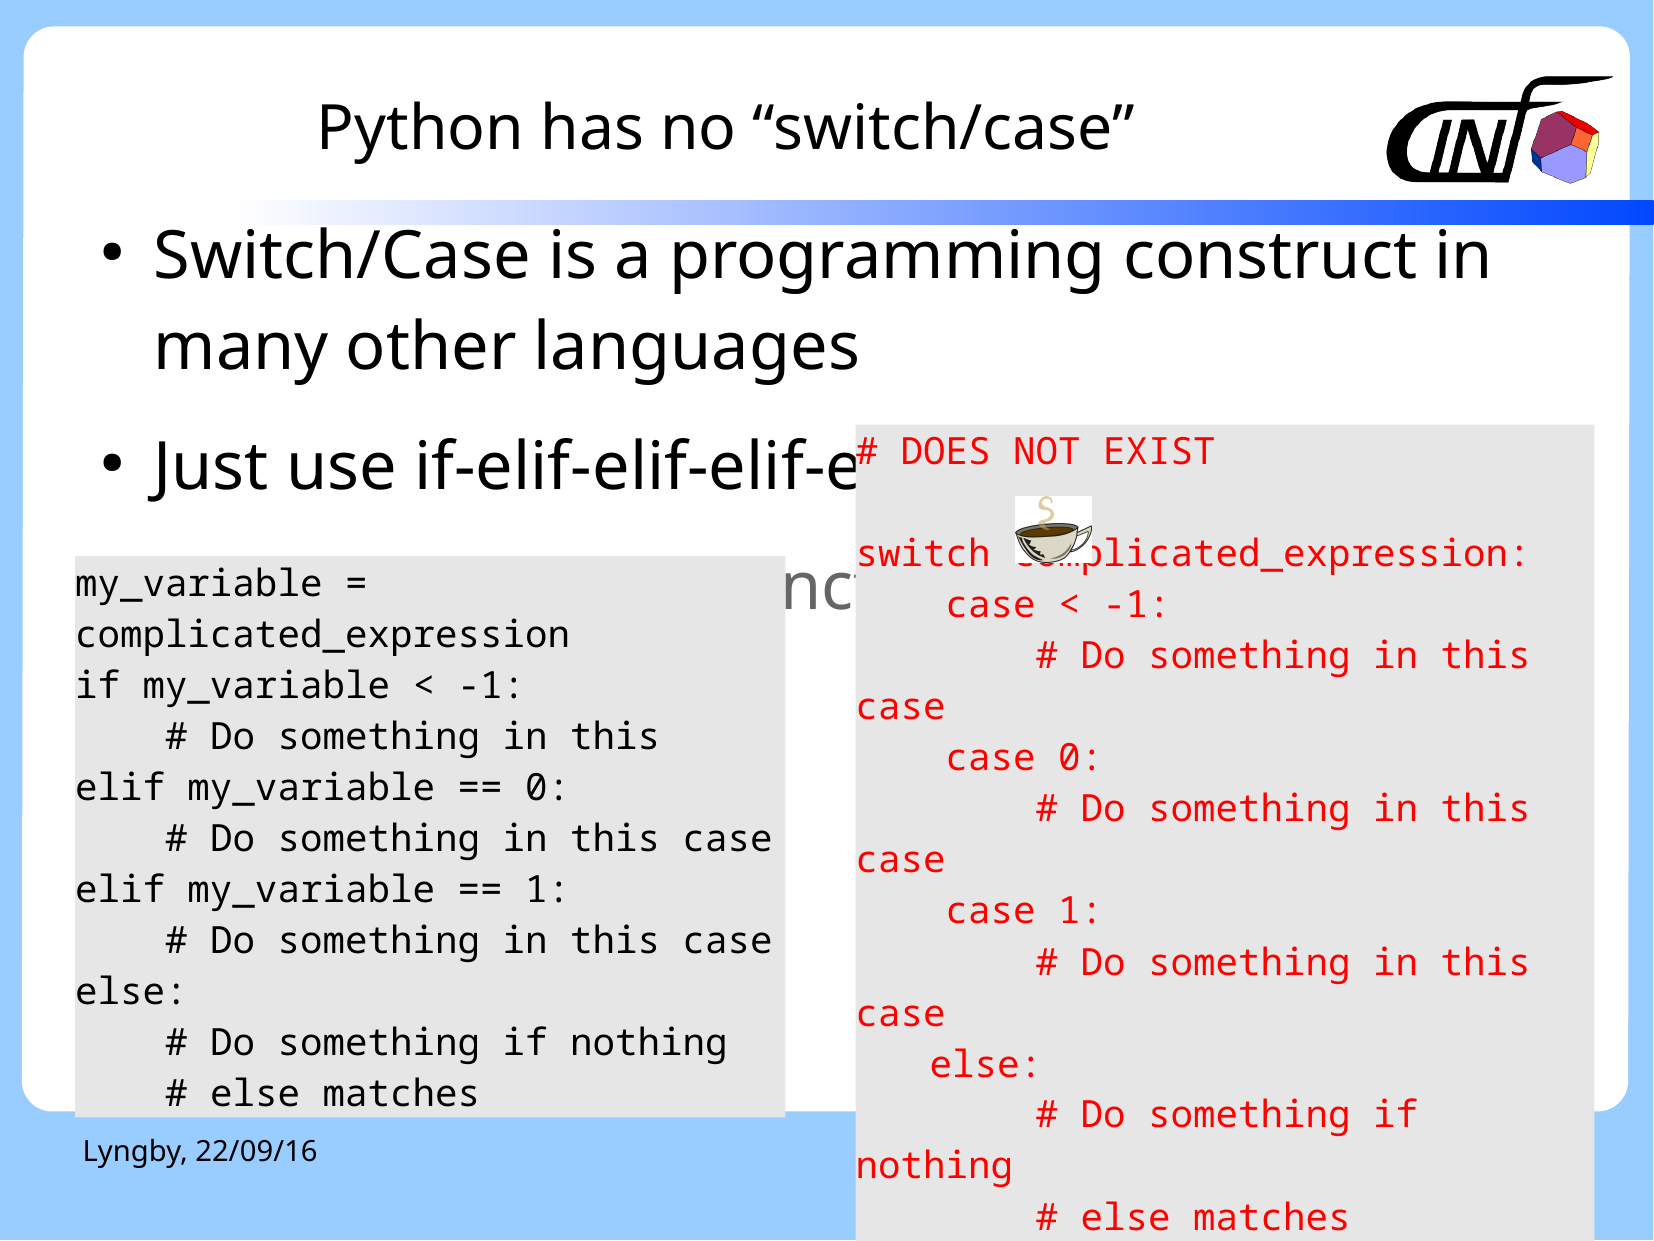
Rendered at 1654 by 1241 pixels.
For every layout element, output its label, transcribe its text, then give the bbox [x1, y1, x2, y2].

list Switch/Case is a programming construct in many other languages Just use if-elif-elif-elif-else Or use a dict with functions [82, 207, 1571, 927]
picture [1386, 76, 1613, 184]
text_box my_variable = complicated_expression if my_variable < -1: # Do something in this elif my_variable == 0: # Do something in this case elif my_variable == 1: # Do something in this case else: # Do something if nothing # else matches [75, 580, 786, 1093]
text_box # DOES NOT EXIST switch complicated_expression: case < -1: # Do something in this case case 0: # Do something in this case case 1: # Do something in this case else: # Do something if nothing # else matches [855, 578, 1595, 1087]
picture [1015, 496, 1092, 563]
title Python has no “switch/case” [82, 49, 1371, 201]
